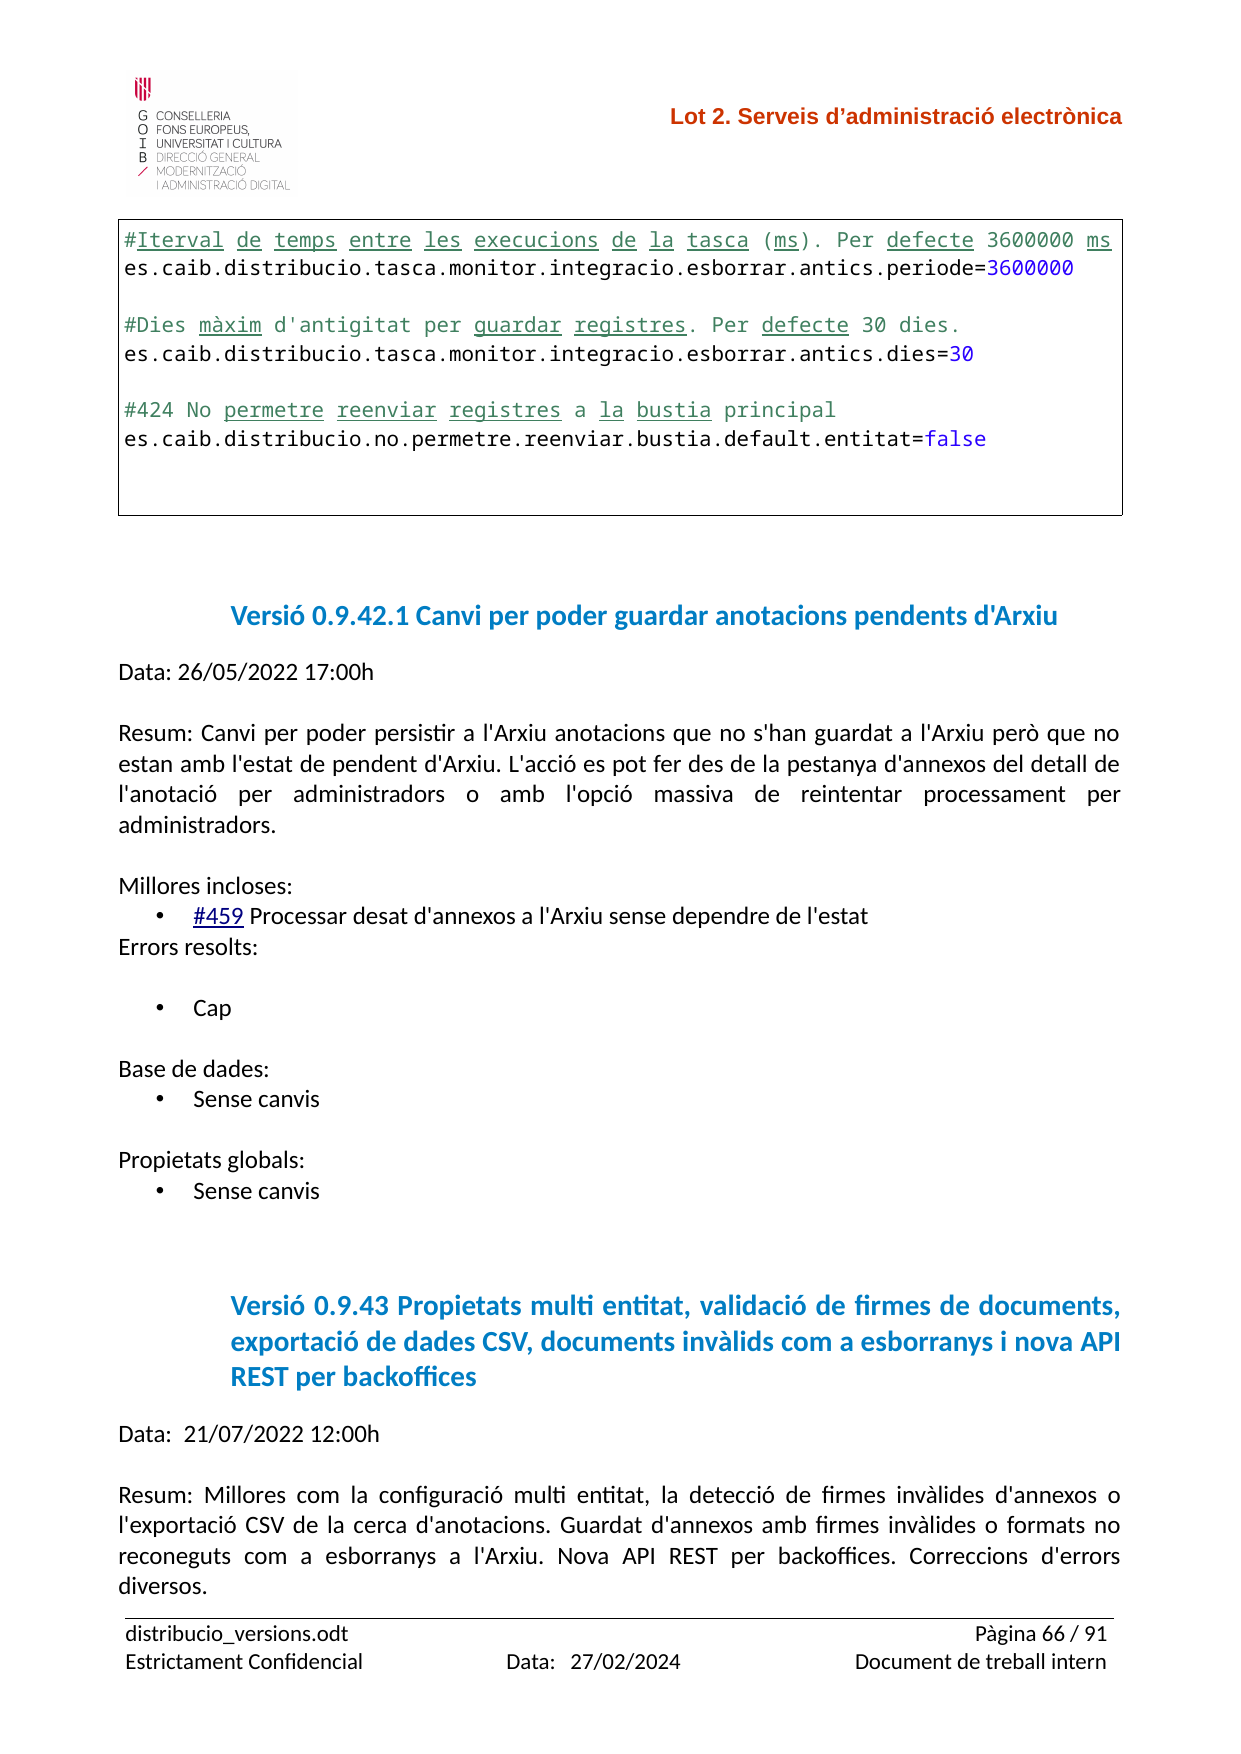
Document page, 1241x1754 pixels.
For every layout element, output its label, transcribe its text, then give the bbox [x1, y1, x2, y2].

text Data: 26/05/2022 17:00h [118, 656, 1122, 687]
text Resum: Canvi per poder persistir a l'Arxiu anotacions que no s'han guardat a l'Arxiu però que no estan amb l'estat de pendent d'Arxiu. L'acció es pot fer des de la pestanya d'annexos del detall de l'anotació per administradors o amb l'opció massiva de reintentar processament per administradors. [118, 717, 1122, 839]
text Resum: Millores com la configuració multi entitat, la detecció de firmes invàlides d'annexos o l'exportació CSV de la cerca d'anotacions. Guardat d'annexos amb firmes invàlides o formats no reconeguts com a esborranys a l'Arxiu. Nova API REST per backoffices. Correccions d'errors diversos. [118, 1479, 1122, 1601]
text Data: 21/07/2022 12:00h [118, 1418, 1122, 1448]
list Sense canvis [156, 1175, 1122, 1206]
subtitle Versió 0.9.43 Propietats multi entitat, validació de firmes de documents, exportació de dades CSV, documents invàlids com a esborranys i nova API REST per backoffices [153, 1287, 1122, 1394]
list Cap [156, 992, 1122, 1022]
text Errors resolts: [118, 931, 1122, 961]
text Base de dades: [118, 1053, 1122, 1083]
list Sense canvis [156, 1083, 1122, 1114]
text Propietats globals: [118, 1144, 1122, 1175]
picture [126, 70, 299, 197]
subtitle Versió 0.9.42.1 Canvi per poder guardar anotacions pendents d'Arxiu [153, 597, 1122, 632]
text Millores incloses: [118, 870, 1122, 900]
table_header #Iterval de temps entre les execucions de la tasca (ms). Per defecte 3600000 ms es.caib.distribucio.tasca.monitor.integracio.esborrar.antics.periode=3600000 #Dies màxim d'antigitat per guardar registres. Per defecte 30 dies. es.caib.distribucio.tasca.monitor.integracio.esborrar.antics.dies=30 #424 No permetre reenviar registres a la bustia principal es.caib.distribucio.no.permetre.reenviar.bustia.default.entitat=false [119, 220, 1122, 515]
list #459 Processar desat d'annexos a l'Arxiu sense dependre de l'estat [156, 900, 1122, 931]
